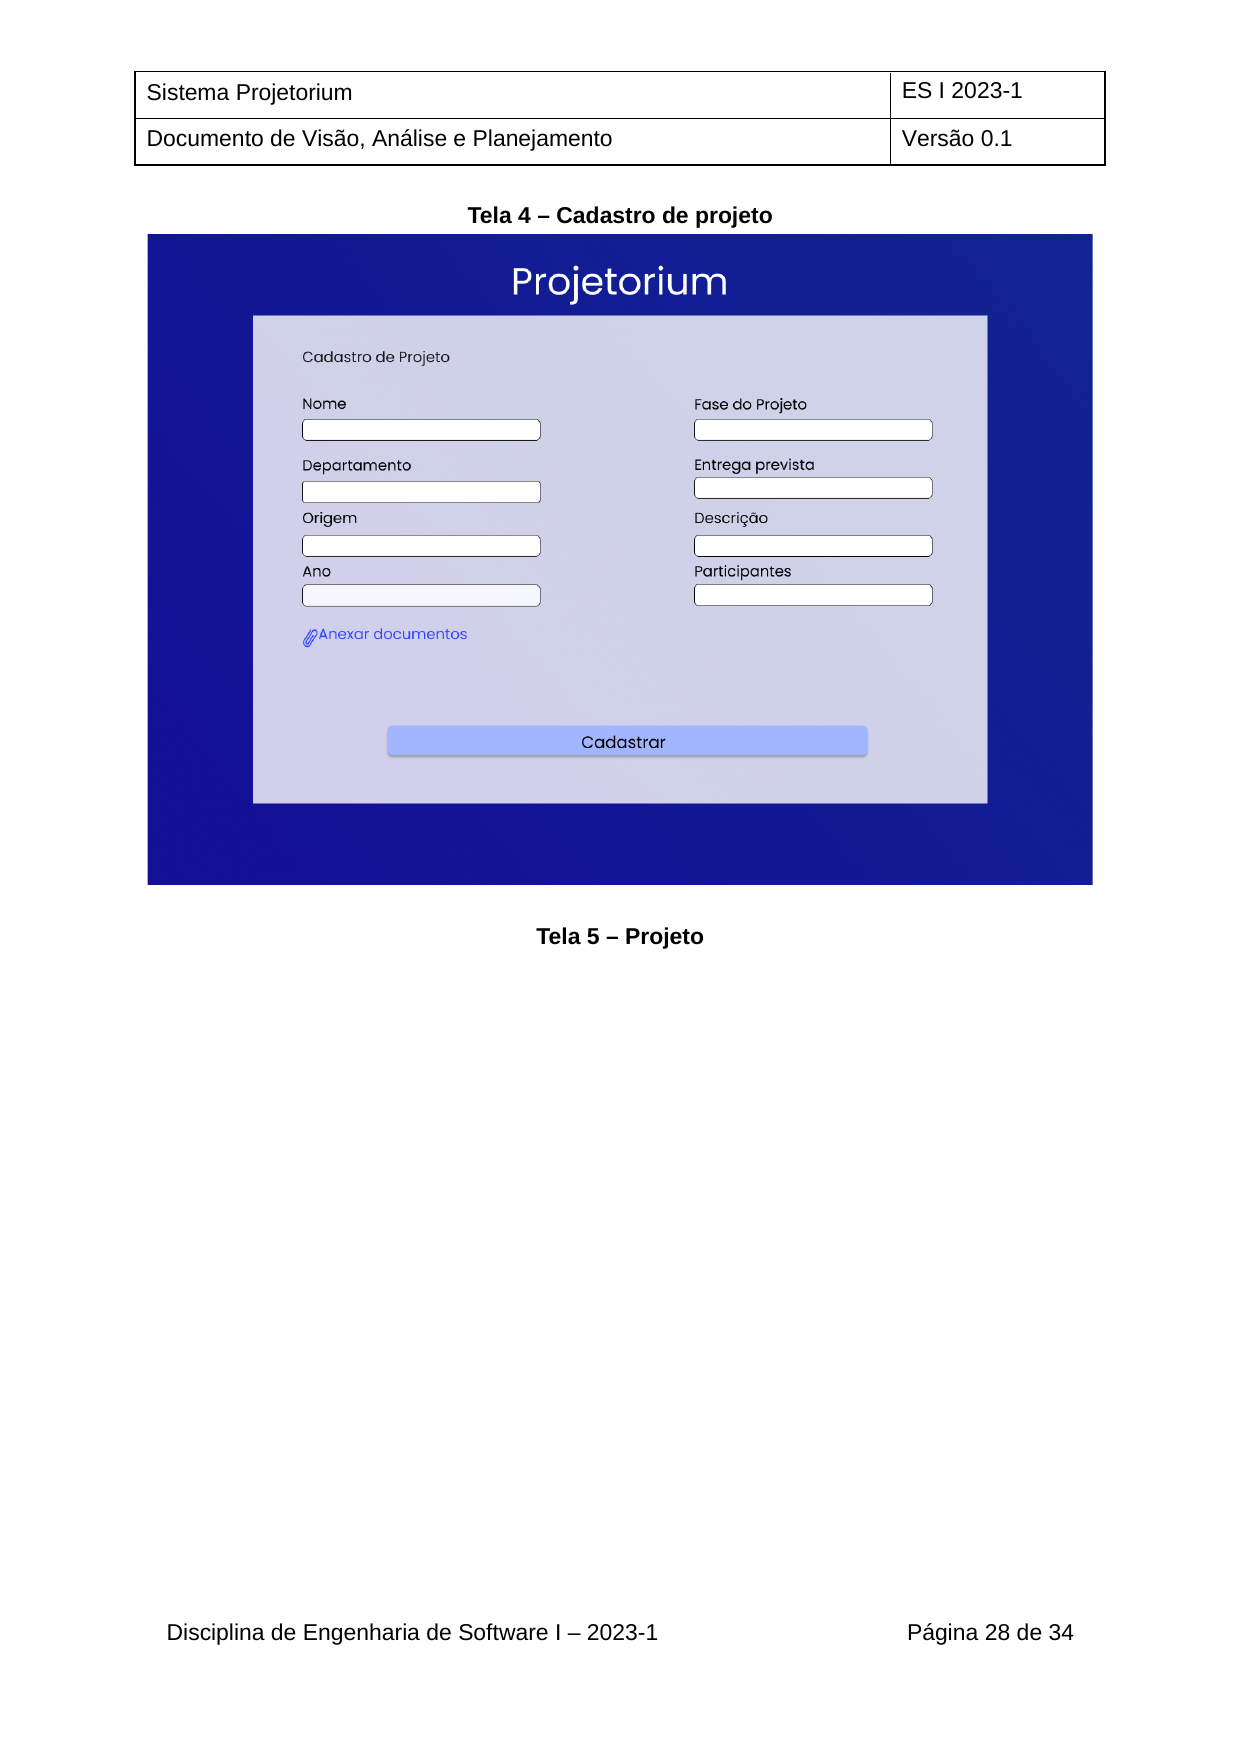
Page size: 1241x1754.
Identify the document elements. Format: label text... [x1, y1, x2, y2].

text Tela 5 – Projeto [148, 923, 1092, 949]
text Tela 4 – Cadastro de projeto [148, 202, 1092, 228]
picture [147, 234, 1093, 885]
